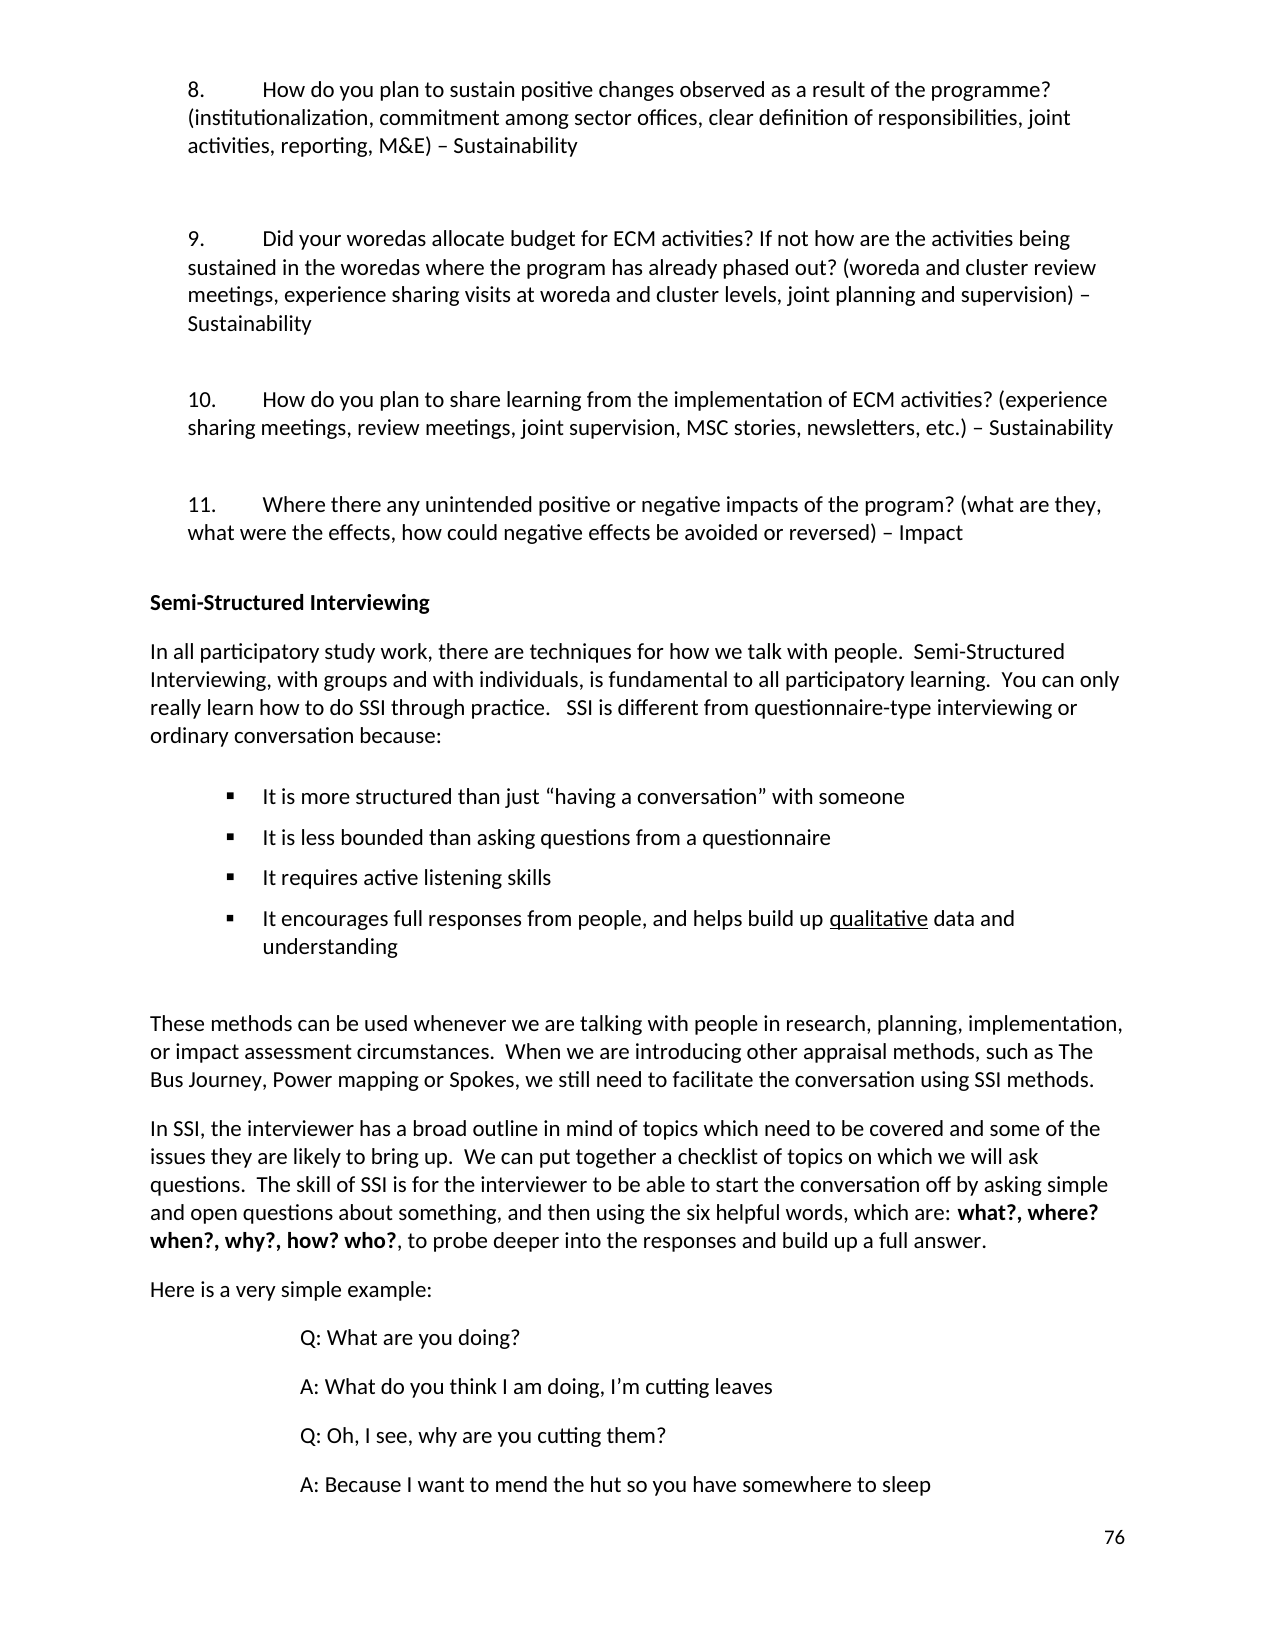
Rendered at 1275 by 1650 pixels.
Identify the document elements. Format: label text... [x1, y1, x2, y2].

list Did your woredas allocate budget for ECM activities? If not how are the activities being sustained in the woredas where the program has already phased out? (woreda and cluster review meetings, experience sharing visits at woreda and cluster levels, joint planning and supervision) – Sustainability [187, 224, 1125, 337]
list How do you plan to share learning from the implementation of ECM activities? (experience sharing meetings, review meetings, joint supervision, MSC stories, newsletters, etc.) – Sustainability [187, 386, 1125, 442]
text These methods can be used whenever we are talking with people in research, planning, implementation, or impact assessment circumstances. When we are introducing other appraisal methods, such as The Bus Journey, Power mapping or Spokes, we still need to facilitate the conversation using SSI methods. [150, 1009, 1125, 1093]
list It requires active listening skills [225, 863, 1125, 891]
text Q: Oh, I see, why are you cutting them? [300, 1421, 1125, 1449]
text In SSI, the interviewer has a broad outline in mind of topics which need to be covered and some of the issues they are likely to bring up. We can put together a checklist of topics on which we will ask questions. The skill of SSI is for the interviewer to be able to start the conversation off by asking simple and open questions about something, and then using the six helpful words, which are: what?, where? when?, why?, how? who?, to probe deeper into the responses and build up a full answer. [150, 1114, 1125, 1254]
text A: Because I want to mend the hut so you have somewhere to sleep [300, 1470, 1125, 1498]
list How do you plan to sustain positive changes observed as a result of the programme? (institutionalization, commitment among sector offices, clear definition of responsibilities, joint activities, reporting, M&E) – Sustainability [187, 75, 1125, 159]
list It is more structured than just “having a conversation” with someone [225, 782, 1125, 810]
text Here is a very simple example: [150, 1275, 1125, 1303]
list It is less bounded than asking questions from a questionnaire [225, 823, 1125, 851]
list Where there any unintended positive or negative impacts of the program? (what are they, what were the effects, how could negative effects be avoided or reversed) – Impact [187, 490, 1125, 546]
text In all participatory study work, there are techniques for how we talk with people. Semi-Structured Interviewing, with groups and with individuals, is fundamental to all participatory learning. You can only really learn how to do SSI through practice. SSI is different from questionnaire-type interviewing or ordinary conversation because: [150, 637, 1136, 749]
text Q: What are you doing? [300, 1323, 1125, 1352]
text Semi-Structured Interviewing [150, 588, 1125, 616]
list It encourages full responses from people, and helps build up qualitative data and understanding [225, 904, 1125, 960]
text A: What do you think I am doing, I’m cutting leaves [300, 1372, 1125, 1400]
